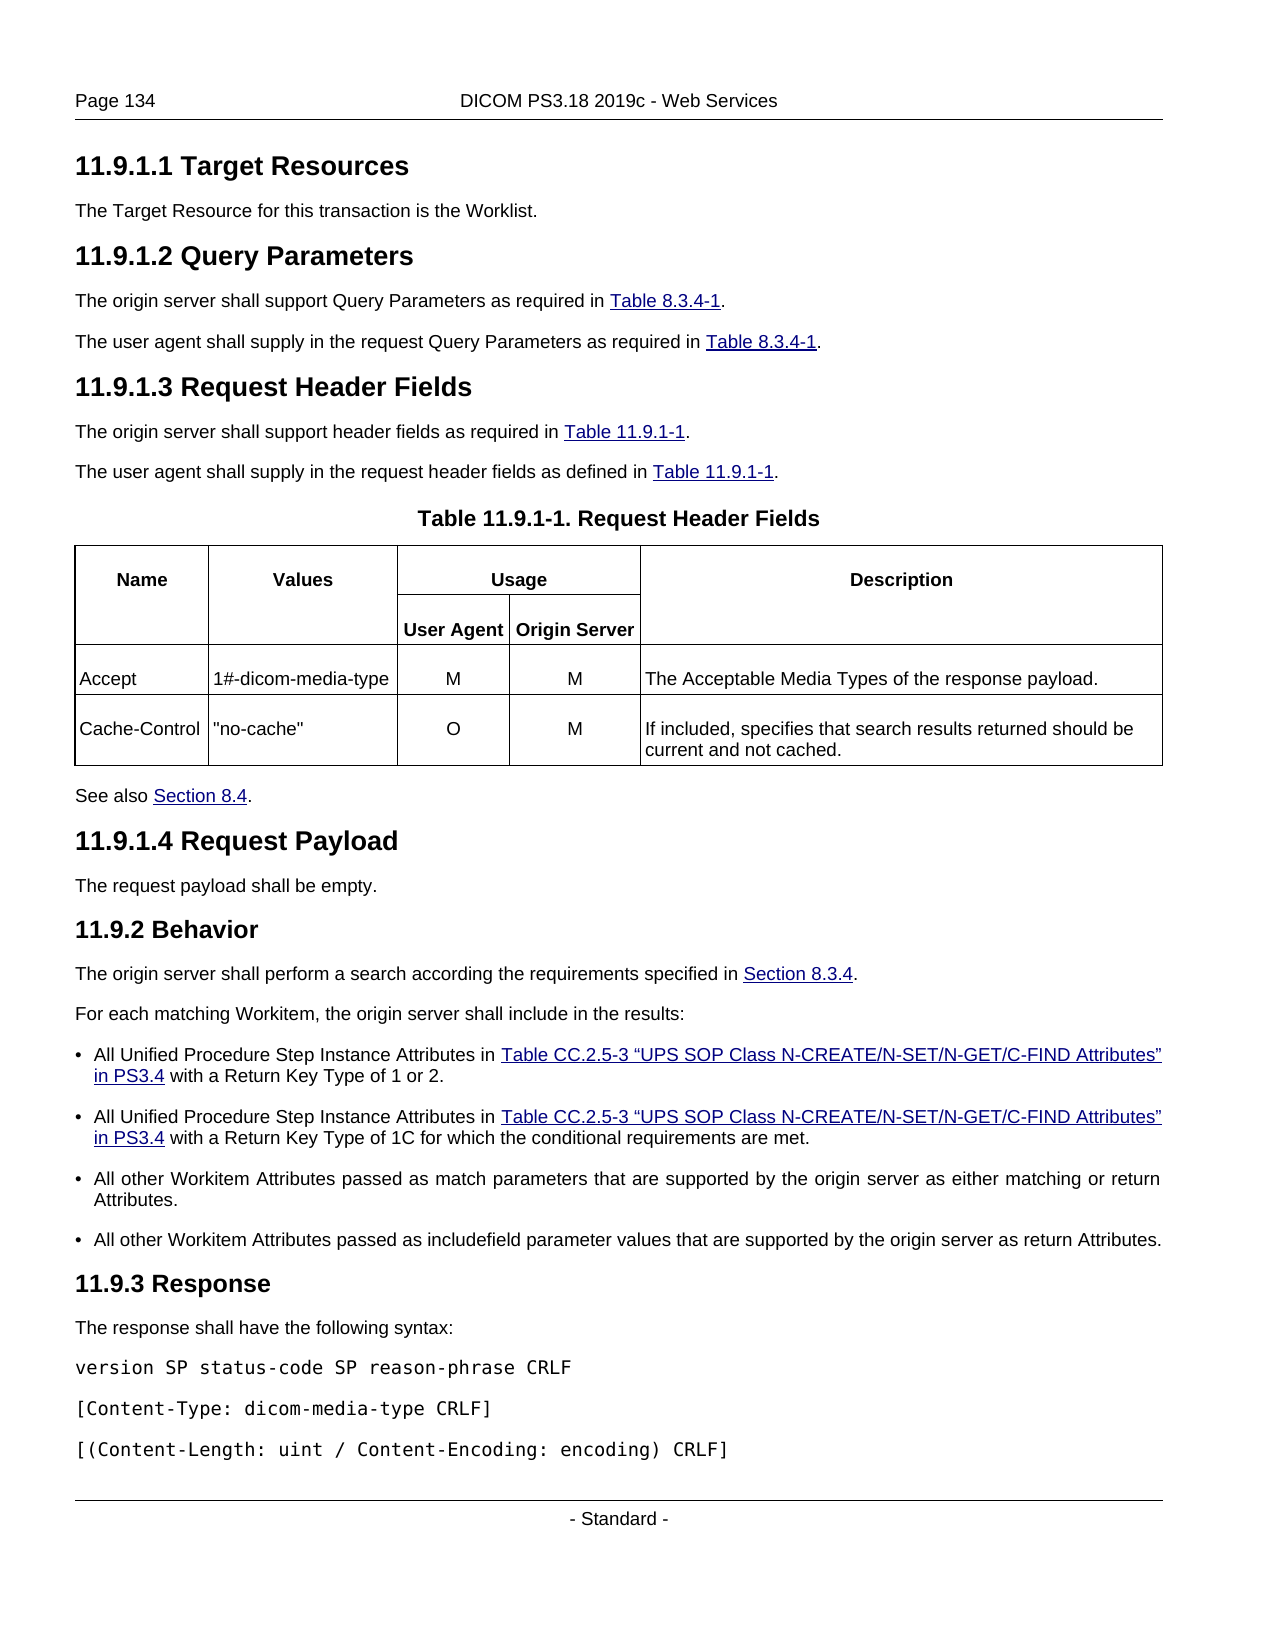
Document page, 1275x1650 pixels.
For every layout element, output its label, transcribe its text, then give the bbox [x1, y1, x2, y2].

table_header Description [641, 546, 1162, 644]
text Table 11.9.1-1. Request Header Fields [75, 505, 1162, 531]
table_header Values [209, 546, 397, 644]
text The origin server shall perform a search according the requirements specified in Section 8.3.4. [75, 963, 1162, 984]
text 11.9.2 Behavior [75, 915, 1162, 944]
table_cell M [510, 695, 640, 765]
table_cell User Agent [398, 595, 509, 644]
text The user agent shall supply in the request Query Parameters as required in Table 8.3.4-1. [75, 331, 1162, 352]
table_cell "no-cache" [209, 695, 397, 765]
text • All other Workitem Attributes passed as includefield parameter values that are supported by the origin server as return Attributes. [75, 1229, 1162, 1251]
table_cell Accept [76, 645, 208, 694]
table_cell The Acceptable Media Types of the response payload. [641, 645, 1162, 694]
table_cell M [510, 645, 640, 694]
text See also Section 8.4. [75, 785, 1162, 806]
table_cell Cache-Control [76, 695, 208, 765]
text version SP status-code SP reason-phrase CRLF [75, 1357, 1162, 1379]
text • All Unified Procedure Step Instance Attributes in Table CC.2.5-3 “UPS SOP Class N-CREATE/N-SET/N-GET/C-FIND Attributes” in PS3.4 with a Return Key Type of 1 or 2. [75, 1043, 1162, 1087]
text 11.9.1.3 Request Header Fields [75, 371, 1162, 402]
text [(Content-Length: uint / Content-Encoding: encoding) CRLF] [75, 1438, 1162, 1460]
text The Target Resource for this transaction is the Worklist. [75, 200, 1162, 222]
text 11.9.1.2 Query Parameters [75, 240, 1162, 272]
table_cell 1#-dicom-media-type [209, 645, 397, 694]
text • All Unified Procedure Step Instance Attributes in Table CC.2.5-3 “UPS SOP Class N-CREATE/N-SET/N-GET/C-FIND Attributes” in PS3.4 with a Return Key Type of 1C for which the conditional requirements are met. [75, 1105, 1162, 1148]
text [Content-Type: dicom-media-type CRLF] [75, 1398, 1162, 1420]
table_cell Origin Server [510, 595, 640, 644]
table_header Name [76, 546, 208, 644]
table_cell M [398, 645, 509, 694]
text For each matching Workitem, the origin server shall include in the results: [75, 1003, 1162, 1025]
text The origin server shall support Query Parameters as required in Table 8.3.4-1. [75, 290, 1162, 312]
text The request payload shall be empty. [75, 875, 1162, 897]
text The origin server shall support header fields as required in Table 11.9.1-1. [75, 421, 1162, 442]
text The user agent shall supply in the request header fields as defined in Table 11.9.1-1. [75, 461, 1162, 483]
text • All other Workitem Attributes passed as match parameters that are supported by the origin server as either matching or return Attributes. [75, 1167, 1162, 1210]
table_header Usage [398, 546, 640, 594]
text 11.9.1.4 Request Payload [75, 825, 1162, 856]
text The response shall have the following syntax: [75, 1317, 1162, 1338]
table_cell If included, specifies that search results returned should be current and not cached. [641, 695, 1162, 765]
text 11.9.3 Response [75, 1269, 1162, 1298]
text 11.9.1.1 Target Resources [75, 150, 1162, 181]
table_cell O [398, 695, 509, 765]
